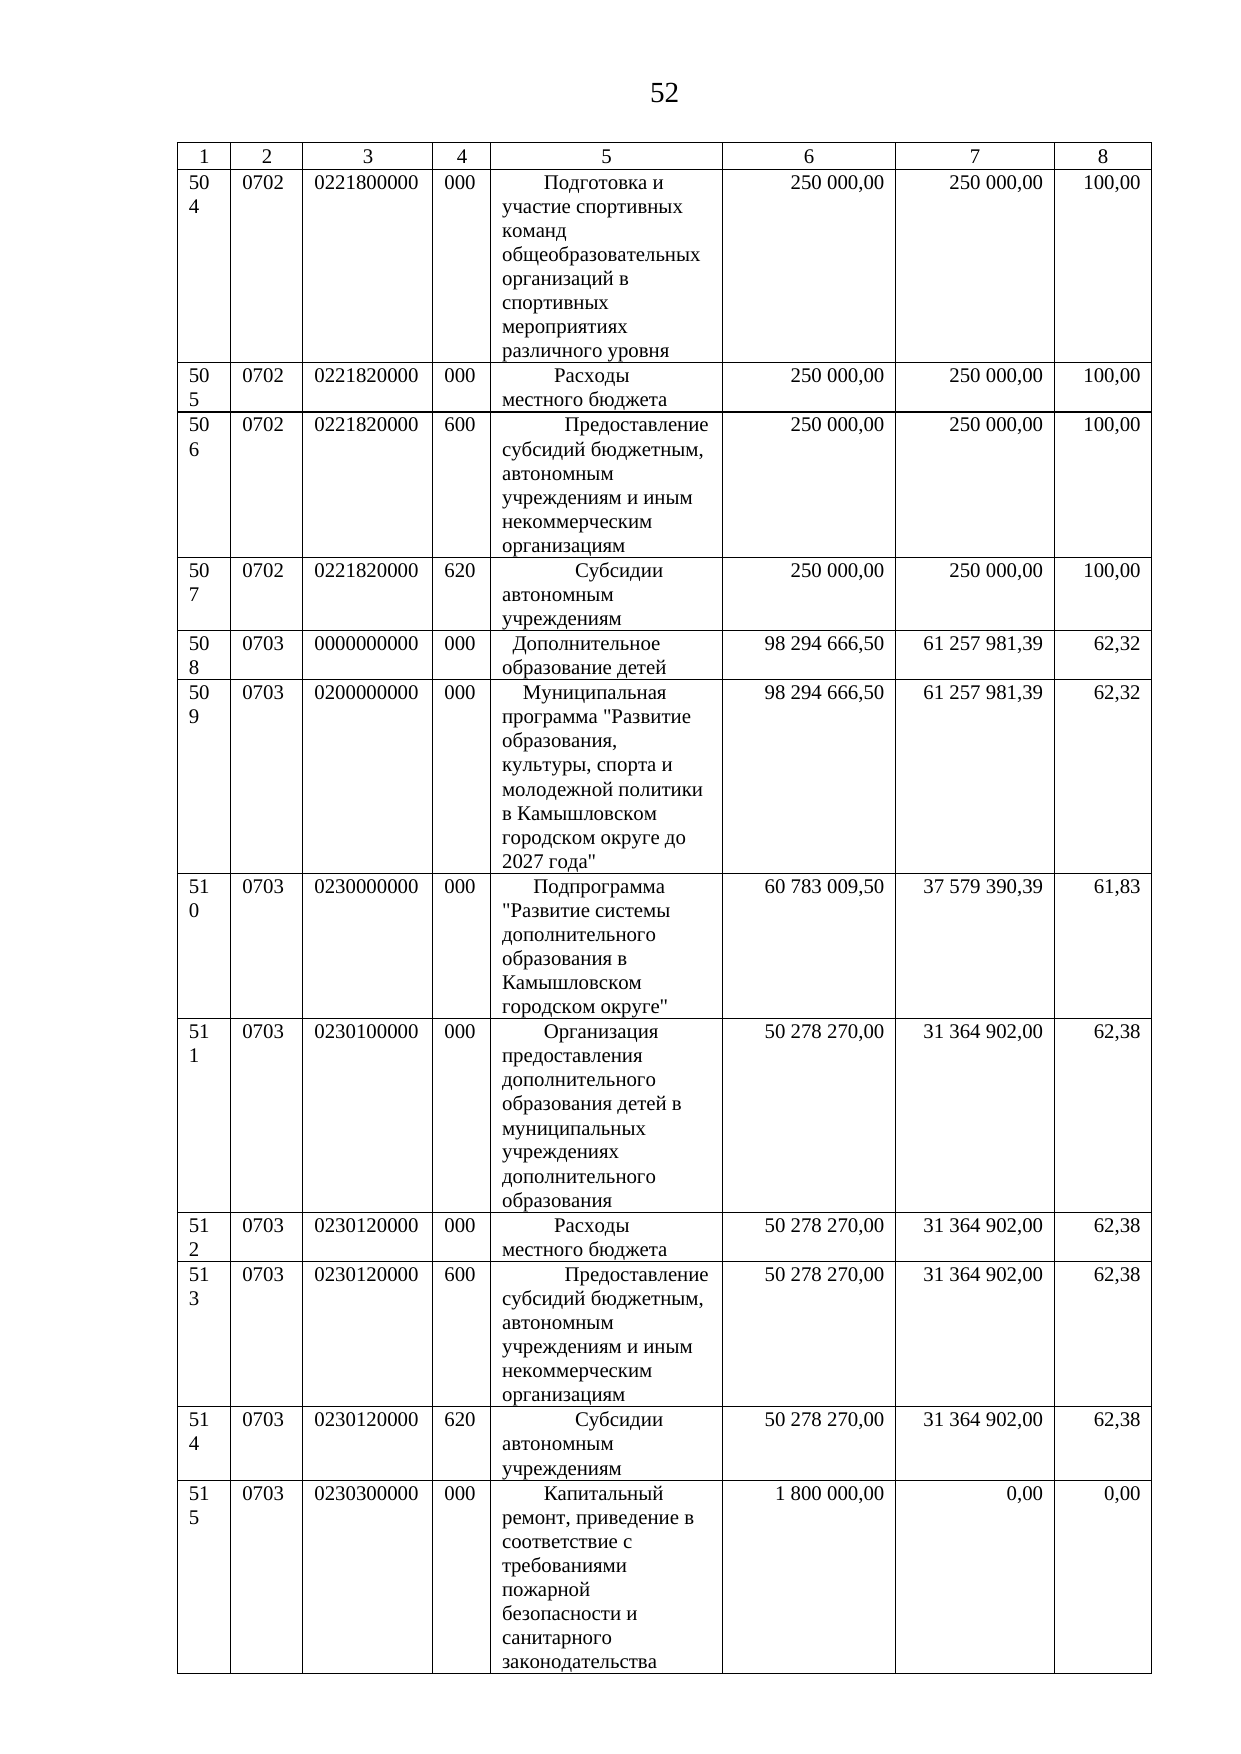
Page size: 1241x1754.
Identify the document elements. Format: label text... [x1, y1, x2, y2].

table_cell 31 364 902,00 [896, 1262, 1054, 1406]
table_cell Дополнительное образование детей [491, 631, 722, 679]
table_cell 0221800000 [303, 170, 432, 362]
table_cell 514 [178, 1407, 230, 1479]
table_cell Субсидии автономным учреждениям [491, 1407, 722, 1479]
table_cell 507 [178, 558, 230, 630]
table_cell Капитальный ремонт, приведение в соответствие с требованиями пожарной безопасности и санитарного законодательства [491, 1481, 722, 1673]
table_cell 0703 [231, 1481, 302, 1673]
table_cell 37 579 390,39 [896, 874, 1054, 1018]
table_cell 0221820000 [303, 363, 432, 411]
table_cell 000 [433, 1019, 490, 1212]
table_cell 98 294 666,50 [723, 631, 895, 679]
table_cell 250 000,00 [896, 558, 1054, 630]
table_cell 250 000,00 [896, 170, 1054, 362]
table_header 4 [433, 143, 490, 169]
table_header 1 [178, 143, 230, 169]
table_cell 62,38 [1055, 1407, 1151, 1479]
table_cell 0230120000 [303, 1407, 432, 1479]
table_cell 60 783 009,50 [723, 874, 895, 1018]
table_cell 0200000000 [303, 680, 432, 873]
table_cell 31 364 902,00 [896, 1213, 1054, 1261]
table_cell Расходы местного бюджета [491, 363, 722, 411]
table_cell 0703 [231, 1262, 302, 1406]
table_cell 600 [433, 413, 490, 557]
table_cell 62,38 [1055, 1213, 1151, 1261]
table_cell 505 [178, 363, 230, 411]
table_cell 31 364 902,00 [896, 1019, 1054, 1212]
table_cell 61 257 981,39 [896, 631, 1054, 679]
table_cell 0703 [231, 1213, 302, 1261]
table_cell 000 [433, 874, 490, 1018]
table_cell 50 278 270,00 [723, 1407, 895, 1479]
table_cell 000 [433, 363, 490, 411]
table_cell 100,00 [1055, 558, 1151, 630]
table_cell 511 [178, 1019, 230, 1212]
table_cell 61,83 [1055, 874, 1151, 1018]
table_header 8 [1055, 143, 1151, 169]
table_cell 0702 [231, 170, 302, 362]
table_cell 62,38 [1055, 1262, 1151, 1406]
table_cell 100,00 [1055, 413, 1151, 557]
table_header 6 [723, 143, 895, 169]
table_cell 0702 [231, 558, 302, 630]
table_cell Подпрограмма "Развитие системы дополнительного образования в Камышловском городском округе" [491, 874, 722, 1018]
table_cell 50 278 270,00 [723, 1262, 895, 1406]
table_cell 0230100000 [303, 1019, 432, 1212]
table_cell 0230120000 [303, 1262, 432, 1406]
table_cell 250 000,00 [723, 413, 895, 557]
table_cell 0221820000 [303, 413, 432, 557]
table_cell 0703 [231, 1019, 302, 1212]
table_cell 0703 [231, 874, 302, 1018]
table_cell 000 [433, 1481, 490, 1673]
table_cell 0230120000 [303, 1213, 432, 1261]
table_cell 512 [178, 1213, 230, 1261]
table_cell 50 278 270,00 [723, 1213, 895, 1261]
table_cell 509 [178, 680, 230, 873]
table_cell Организация предоставления дополнительного образования детей в муниципальных учреждениях дополнительного образования [491, 1019, 722, 1212]
table_cell 000 [433, 631, 490, 679]
table_cell Подготовка и участие спортивных команд общеобразовательных организаций в спортивных мероприятиях различного уровня [491, 170, 722, 362]
table_cell 000 [433, 170, 490, 362]
table_cell 506 [178, 413, 230, 557]
table_cell 31 364 902,00 [896, 1407, 1054, 1479]
table_cell 513 [178, 1262, 230, 1406]
table_cell 0703 [231, 1407, 302, 1479]
table_cell 510 [178, 874, 230, 1018]
table_header 3 [303, 143, 432, 169]
table_cell 0000000000 [303, 631, 432, 679]
table_cell 98 294 666,50 [723, 680, 895, 873]
table_cell 0,00 [1055, 1481, 1151, 1673]
table_cell Предоставление субсидий бюджетным, автономным учреждениям и иным некоммерческим организациям [491, 1262, 722, 1406]
table_cell 62,32 [1055, 631, 1151, 679]
table_cell 600 [433, 1262, 490, 1406]
table_cell 000 [433, 680, 490, 873]
table_cell 250 000,00 [723, 170, 895, 362]
table_cell Расходы местного бюджета [491, 1213, 722, 1261]
table_header 5 [491, 143, 722, 169]
table_cell 0703 [231, 680, 302, 873]
table_cell 504 [178, 170, 230, 362]
table_cell 0230300000 [303, 1481, 432, 1673]
table_cell 62,32 [1055, 680, 1151, 873]
table_cell 0230000000 [303, 874, 432, 1018]
table_header 2 [231, 143, 302, 169]
table_cell 0221820000 [303, 558, 432, 630]
table_cell 0702 [231, 363, 302, 411]
table_cell 100,00 [1055, 363, 1151, 411]
table_cell 0,00 [896, 1481, 1054, 1673]
table_cell 250 000,00 [896, 363, 1054, 411]
table_cell 000 [433, 1213, 490, 1261]
table_cell 50 278 270,00 [723, 1019, 895, 1212]
table_cell 508 [178, 631, 230, 679]
table_cell 250 000,00 [723, 363, 895, 411]
table_cell 0702 [231, 413, 302, 557]
table_cell Предоставление субсидий бюджетным, автономным учреждениям и иным некоммерческим организациям [491, 413, 722, 557]
table_cell 250 000,00 [723, 558, 895, 630]
table_cell 62,38 [1055, 1019, 1151, 1212]
table_cell 100,00 [1055, 170, 1151, 362]
table_cell Муниципальная программа "Развитие образования, культуры, спорта и молодежной политики в Камышловском городском округе до 2027 года" [491, 680, 722, 873]
table_cell 250 000,00 [896, 413, 1054, 557]
table_cell 620 [433, 1407, 490, 1479]
table_cell 0703 [231, 631, 302, 679]
table_cell 515 [178, 1481, 230, 1673]
table_cell 1 800 000,00 [723, 1481, 895, 1673]
table_cell 620 [433, 558, 490, 630]
table_header 7 [896, 143, 1054, 169]
table_cell Субсидии автономным учреждениям [491, 558, 722, 630]
table_cell 61 257 981,39 [896, 680, 1054, 873]
